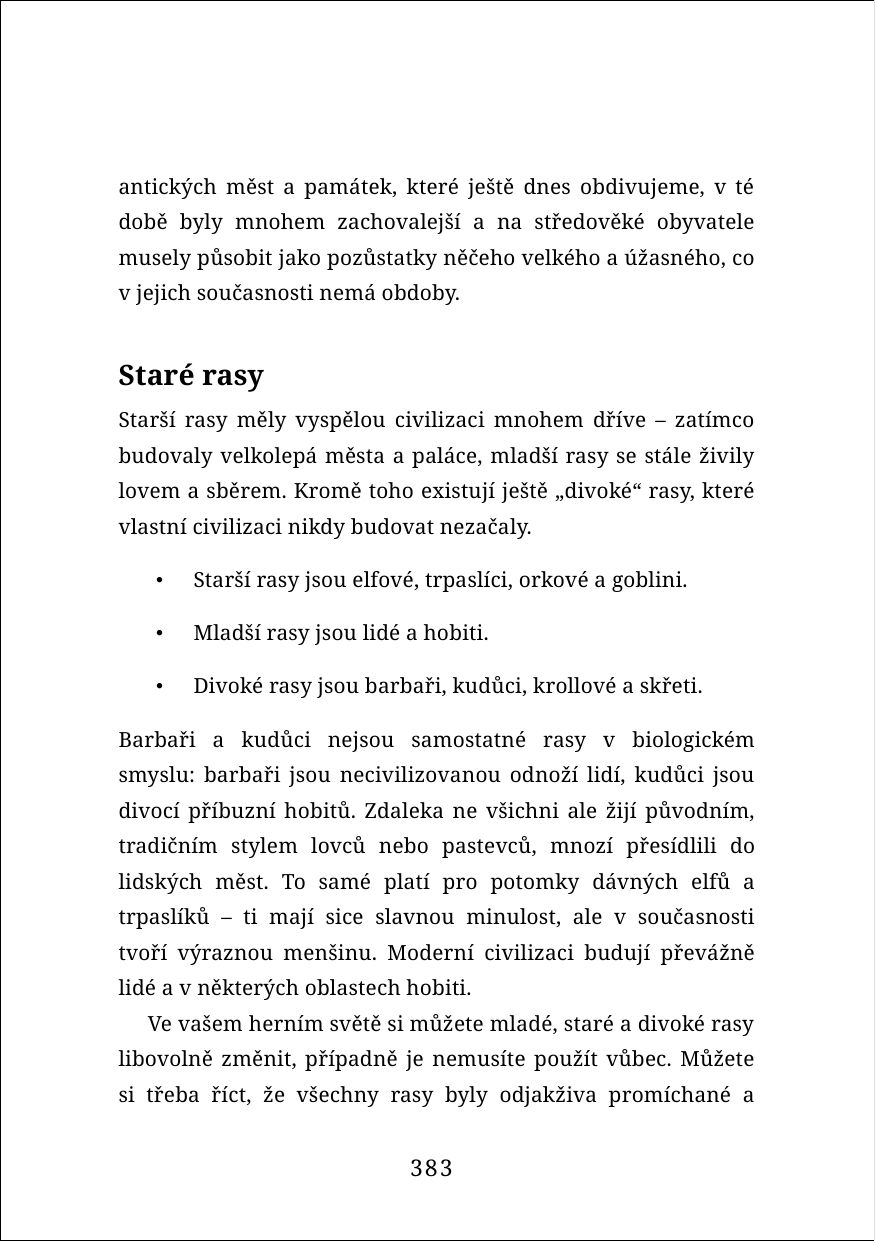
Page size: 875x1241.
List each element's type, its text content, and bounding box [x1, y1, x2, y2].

list Divoké rasy jsou barbaři, kudůci, krollové a skřeti. [156, 672, 756, 700]
list Starší rasy jsou elfové, trpaslíci, orkové a goblini. [156, 565, 756, 593]
text antických měst a památek, které ještě dnes obdivujeme, v té době byly mnohem zachovalejší a na středověké obyvatele musely působit jako pozůstatky něčeho velkého a úžasného, co v jejich současnosti nemá obdoby. [118, 172, 756, 307]
subtitle Staré rasy [118, 355, 756, 393]
text Starší rasy měly vyspělou civilizaci mnohem dříve – zatímco budovaly velkolepá města a paláce, mladší rasy se stále živily lovem a sběrem. Kromě toho existují ještě „divoké“ rasy, které vlastní civilizaci nikdy budovat nezačaly. [118, 405, 756, 540]
text Barbaři a kudůci nejsou samostatné rasy v biologickém smyslu: barbaři jsou necivilizovanou odnoží lidí, kudůci jsou divocí příbuzní hobitů. Zdaleka ne všichni ale žijí původním, tradičním stylem lovců nebo pastevců, mnozí přesídlili do lidských měst. To samé platí pro potomky dávných elfů a trpaslíků – ti mají sice slavnou minulost, ale v současnosti tvoří výraznou menšinu. Moderní civilizaci budují převážně lidé a v některých oblastech hobiti. Ve vašem herním světě si můžete mladé, staré a divoké rasy libovolně změnit, případně je nemusíte použít vůbec. Můžete si třeba říct, že všechny rasy byly odjakživa promíchané a [118, 725, 756, 1108]
list Mladší rasy jsou lidé a hobiti. [156, 618, 756, 647]
